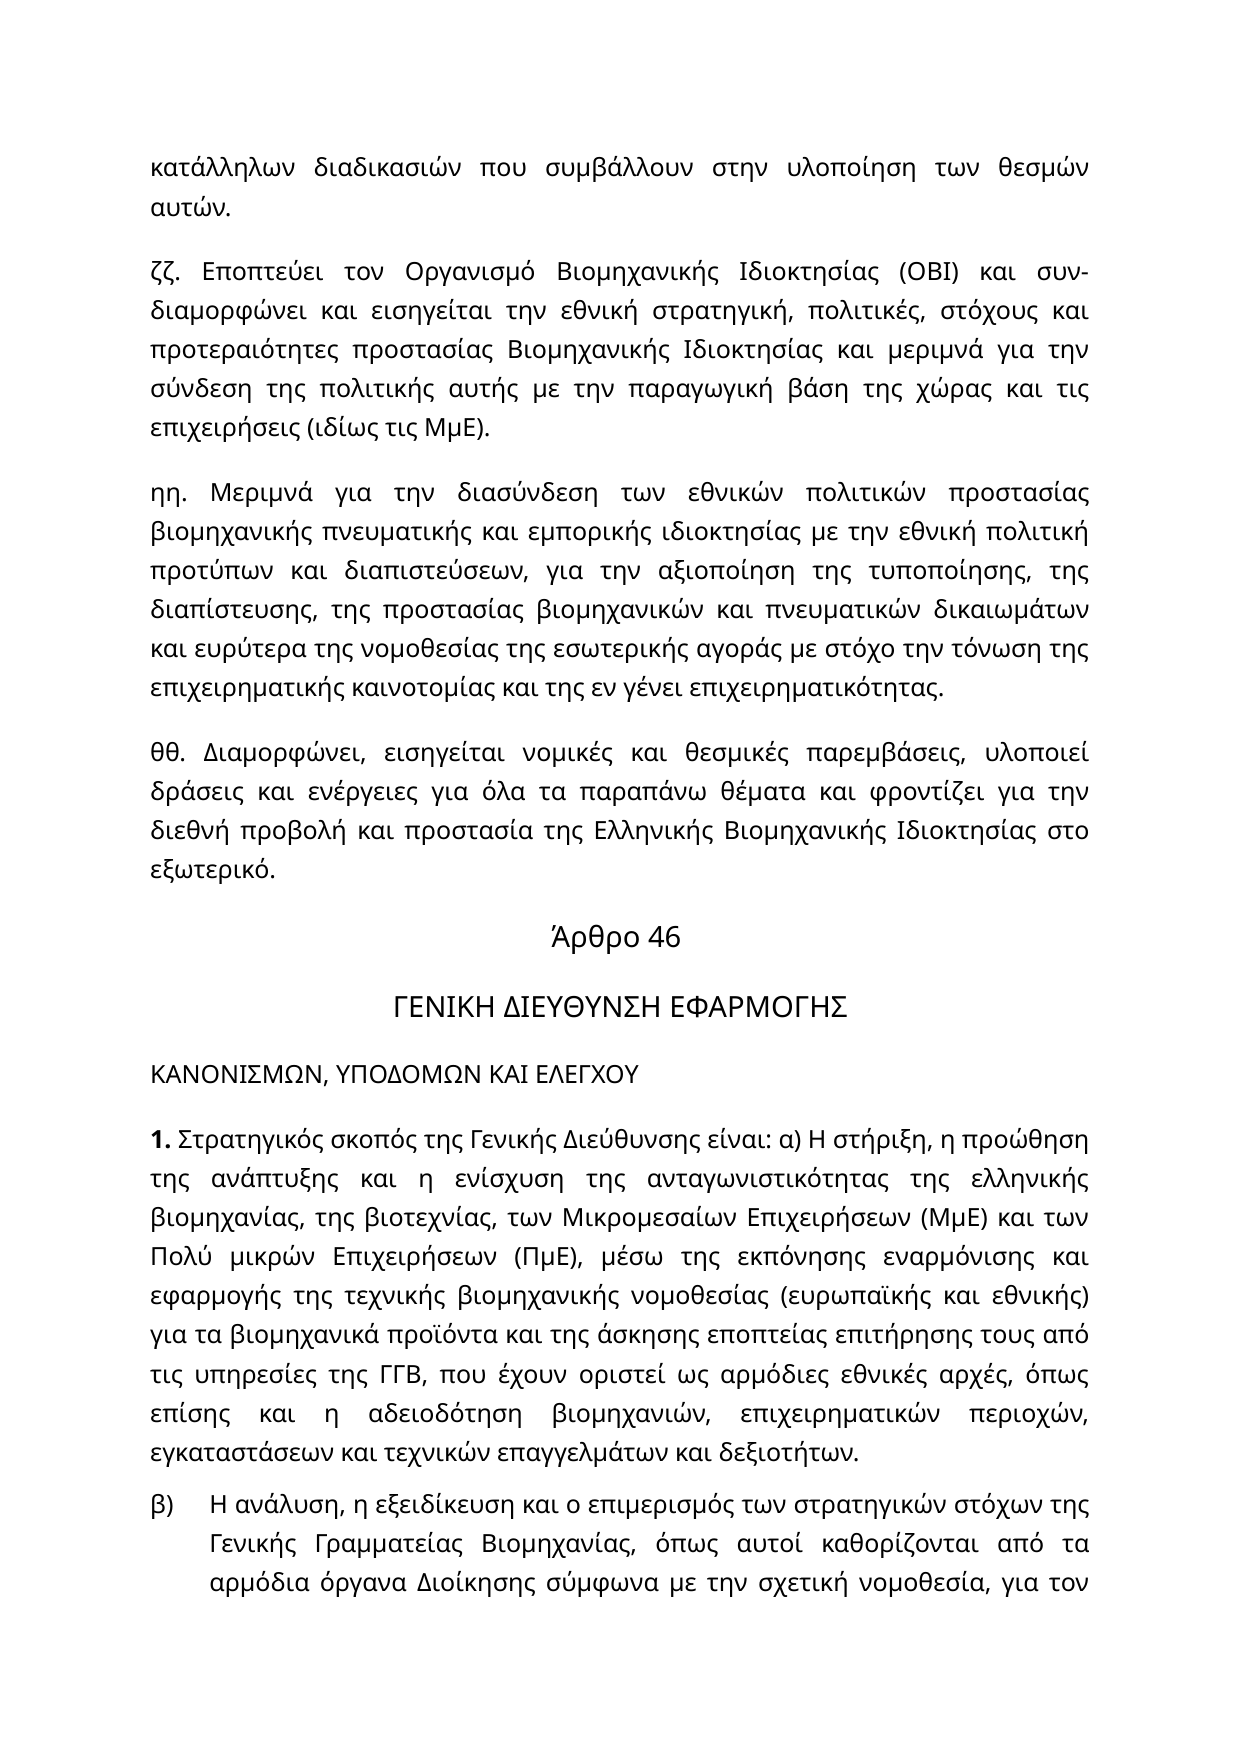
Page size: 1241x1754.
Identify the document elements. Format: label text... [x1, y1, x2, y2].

text θθ. Διαμορφώνει, εισηγείται νομικές και θεσμικές παρεμβάσεις, υλοποιεί δράσεις και ενέργειες για όλα τα παραπάνω θέματα και φροντίζει για την διεθνή προβολή και προστασία της Ελληνικής Βιομηχανικής Ιδιοκτησίας στο εξωτερικό. [150, 734, 1090, 886]
text ζζ. Εποπτεύει τον Οργανισμό Βιομηχανικής Ιδιοκτησίας (ΟΒΙ) και συν-διαμορφώνει και εισηγείται την εθνική στρατηγική, πολιτικές, στόχους και προτεραιότητες προστασίας Βιομηχανικής Ιδιοκτησίας και μεριμνά για την σύνδεση της πολιτικής αυτής με την παραγωγική βάση της χώρας και τις επιχειρήσεις (ιδίως τις ΜμΕ). [150, 253, 1090, 444]
subtitle ΓΕΝΙΚΗ ΔΙΕΥΘΥΝΣΗ ΕΦΑΡΜΟΓΗΣ [150, 986, 1090, 1026]
text ΚΑΝΟΝΙΣΜΩΝ, ΥΠΟΔΟΜΩΝ ΚΑΙ ΕΛΕΓΧΟΥ [150, 1057, 1090, 1091]
text κατάλληλων διαδικασιών που συμβάλλουν στην υλοποίηση των θεσμών αυτών. [150, 150, 1090, 223]
list β) Η ανάλυση, η εξειδίκευση και ο επιμερισμός των στρατηγικών στόχων της Γενικής Γραμματείας Βιομηχανίας, όπως αυτοί καθορίζονται από τα αρμόδια όργανα Διοίκησης σύμφωνα με την σχετική νομοθεσία, για τον [150, 1486, 1090, 1599]
text 1. Στρατηγικός σκοπός της Γενικής Διεύθυνσης είναι: α) Η στήριξη, η προώθηση της ανάπτυξης και η ενίσχυση της ανταγωνιστικότητας της ελληνικής βιομηχανίας, της βιοτεχνίας, των Μικρομεσαίων Επιχειρήσεων (ΜμΕ) και των Πολύ μικρών Επιχειρήσεων (ΠμΕ), μέσω της εκπόνησης εναρμόνισης και εφαρμογής της τεχνικής βιομηχανικής νομοθεσίας (ευρωπαϊκής και εθνικής) για τα βιομηχανικά προϊόντα και της άσκησης εποπτείας επιτήρησης τους από τις υπηρεσίες της ΓΓΒ, που έχουν οριστεί ως αρμόδιες εθνικές αρχές, όπως επίσης και η αδειοδότηση βιομηχανιών, επιχειρηματικών περιοχών, εγκαταστάσεων και τεχνικών επαγγελμάτων και δεξιοτήτων. [150, 1121, 1090, 1469]
text ηη. Μεριμνά για την διασύνδεση των εθνικών πολιτικών προστασίας βιομηχανικής πνευματικής και εμπορικής ιδιοκτησίας με την εθνική πολιτική προτύπων και διαπιστεύσεων, για την αξιοποίηση της τυποποίησης, της διαπίστευσης, της προστασίας βιομηχανικών και πνευματικών δικαιωμάτων και ευρύτερα της νομοθεσίας της εσωτερικής αγοράς με στόχο την τόνωση της επιχειρηματικής καινοτομίας και της εν γένει επιχειρηματικότητας. [150, 474, 1090, 704]
subtitle Άρθρο 46 [150, 916, 1090, 956]
